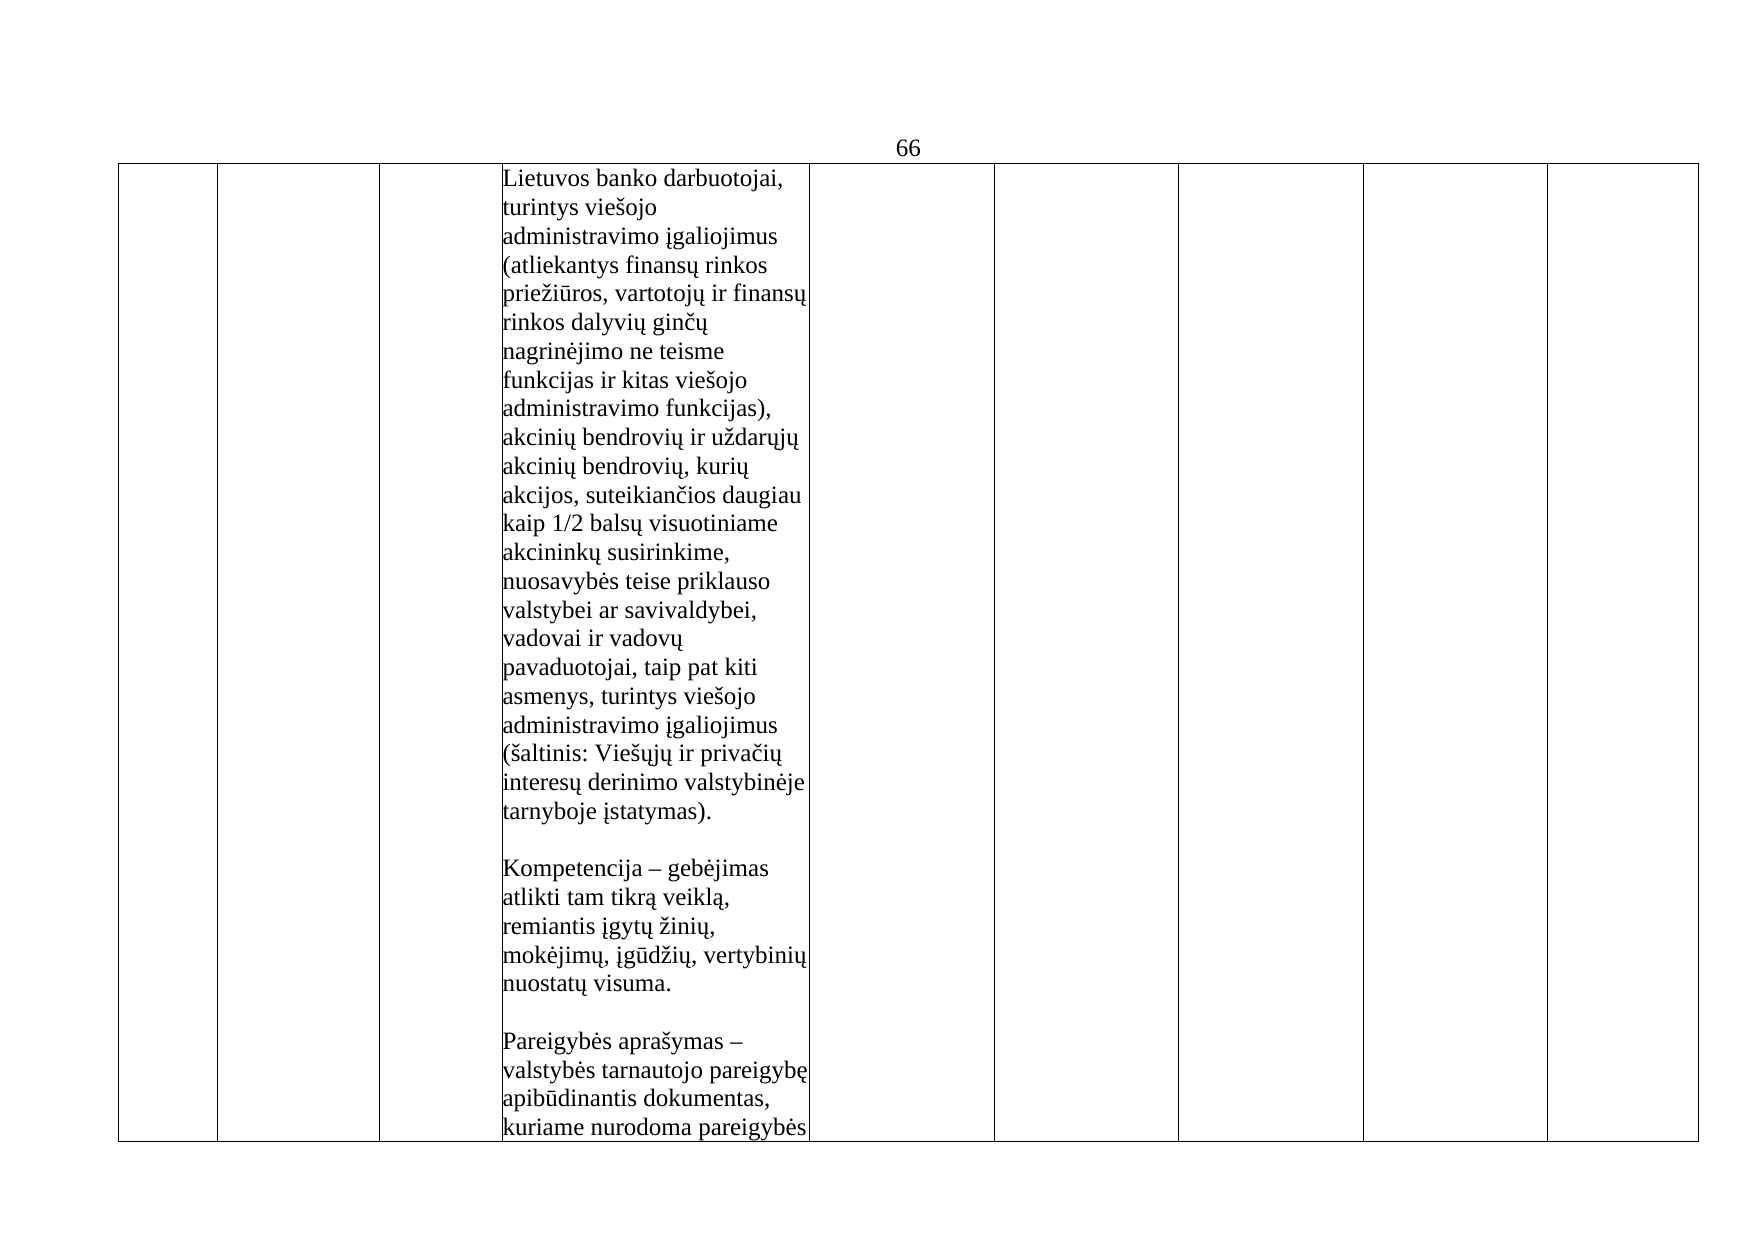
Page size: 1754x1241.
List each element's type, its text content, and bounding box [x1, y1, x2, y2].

table_cell [1364, 164, 1547, 1141]
table_cell [995, 164, 1178, 1141]
table_cell [119, 164, 217, 1141]
table_cell [1548, 164, 1698, 1141]
table_cell [810, 164, 994, 1141]
table_cell [218, 164, 379, 1141]
table_cell Lietuvos banko darbuotojai, turintys viešojo administravimo įgaliojimus (atliekantys finansų rinkos priežiūros, vartotojų ir finansų rinkos dalyvių ginčų nagrinėjimo ne teisme funkcijas ir kitas viešojo administravimo funkcijas), akcinių bendrovių ir uždarųjų akcinių bendrovių, kurių akcijos, suteikiančios daugiau kaip 1/2 balsų visuotiniame akcininkų susirinkime, nuosavybės teise priklauso valstybei ar savivaldybei, vadovai ir vadovų pavaduotojai, taip pat kiti asmenys, turintys viešojo administravimo įgaliojimus (šaltinis: Viešųjų ir privačių interesų derinimo valstybinėje tarnyboje įstatymas). Kompetencija – gebėjimas atlikti tam tikrą veiklą, remiantis įgytų žinių, mokėjimų, įgūdžių, vertybinių nuostatų visuma. Pareigybės aprašymas – valstybės tarnautojo pareigybę apibūdinantis dokumentas, kuriame nurodoma pareigybės [503, 164, 809, 1141]
table_cell [380, 164, 502, 1141]
table_cell [1179, 164, 1363, 1141]
